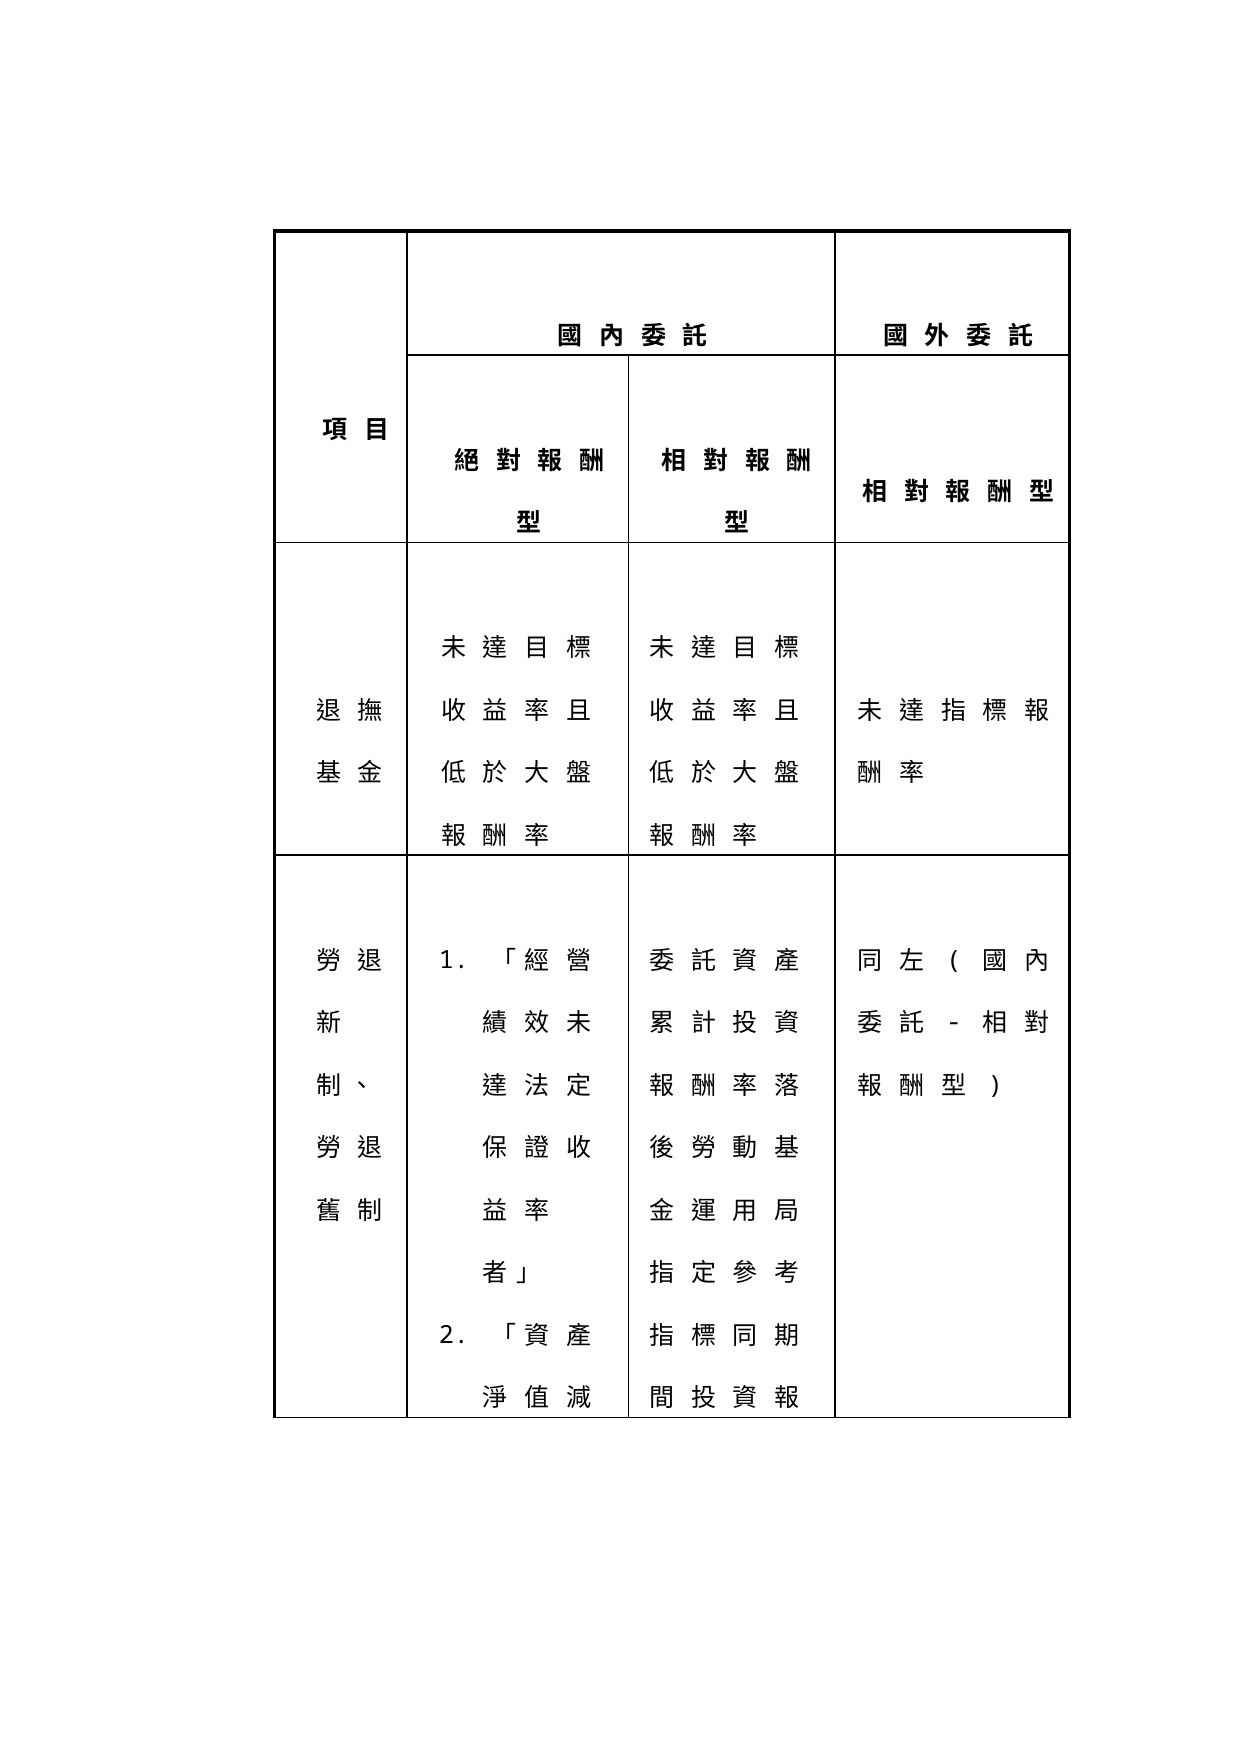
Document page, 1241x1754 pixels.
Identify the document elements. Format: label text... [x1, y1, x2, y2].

table_cell 未達目標收益率且低於大盤報酬率 [629, 543, 834, 854]
table_cell 未達目標收益率且低於大盤報酬率 [408, 543, 628, 854]
table_cell 委託資產累計投資報酬率落後勞動基金運用局指定參考指標同期間投資報 [629, 856, 834, 1417]
table_header 項目 [276, 233, 406, 542]
table_cell 相對報酬型 [629, 356, 834, 542]
table_header 國外委託 [836, 233, 1068, 354]
table_cell 絕對報酬型 [408, 356, 628, 542]
table_cell 退撫基金 [276, 543, 406, 854]
table_cell 同左(國內委託-相對報酬型) [836, 856, 1068, 1417]
table_cell 相對報酬型 [836, 356, 1068, 542]
table_cell 勞退新制、 勞退舊制 [276, 856, 406, 1417]
table_header 國內委託 [408, 233, 834, 354]
table_cell 1.「經營績效未達法定保證收益率者」 2.「資產淨值減 [408, 856, 628, 1417]
table_cell 未達指標報酬率 [836, 543, 1068, 854]
